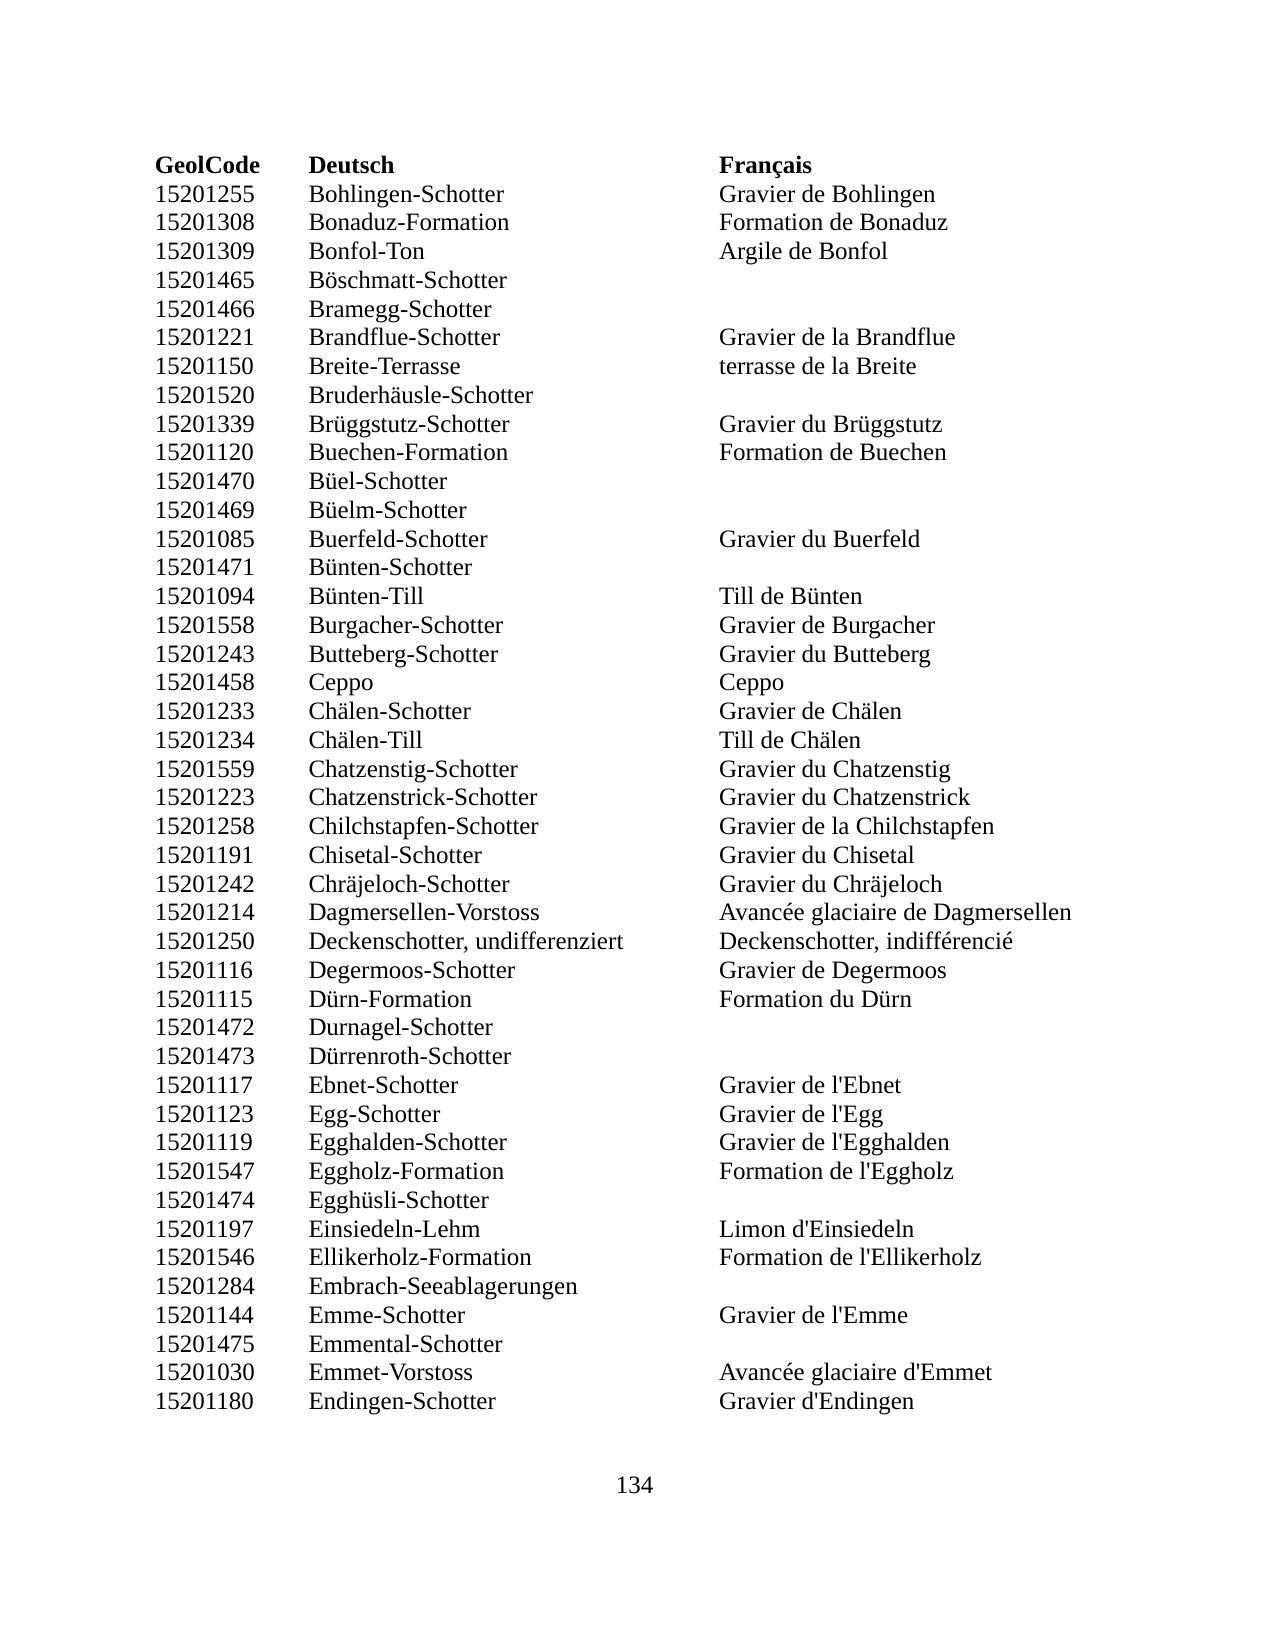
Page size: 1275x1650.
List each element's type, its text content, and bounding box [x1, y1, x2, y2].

table_cell [714, 1041, 1125, 1070]
table_cell 15201470 [150, 466, 304, 495]
table_header Français [714, 150, 1125, 179]
table_cell 15201234 [150, 725, 304, 754]
table_cell 15201558 [150, 610, 304, 639]
table_cell [714, 553, 1125, 581]
table_cell Chilchstapfen-Schotter [304, 811, 714, 840]
table_cell [714, 265, 1125, 294]
table_cell Gravier de l'Egghalden [714, 1128, 1125, 1156]
table_cell 15201150 [150, 351, 304, 380]
table_cell Egghüsli-Schotter [304, 1185, 714, 1214]
table_cell 15201559 [150, 754, 304, 782]
table_cell Gravier de la Brandflue [714, 323, 1125, 351]
table_cell Böschmatt-Schotter [304, 265, 714, 294]
table_cell Gravier de Degermoos [714, 955, 1125, 984]
table_cell Bruderhäusle-Schotter [304, 380, 714, 409]
table_cell Gravier du Butteberg [714, 639, 1125, 667]
table_cell Ebnet-Schotter [304, 1070, 714, 1099]
table_cell 15201197 [150, 1214, 304, 1242]
table_cell Gravier de Chälen [714, 696, 1125, 725]
table_cell Brüggstutz-Schotter [304, 409, 714, 437]
table_cell Chälen-Till [304, 725, 714, 754]
table_cell 15201258 [150, 811, 304, 840]
table_cell Embrach-Seeablagerungen [304, 1271, 714, 1300]
table_cell 15201520 [150, 380, 304, 409]
table_cell 15201030 [150, 1358, 304, 1386]
table_cell Formation de Bonaduz [714, 208, 1125, 236]
table_cell [714, 1329, 1125, 1357]
table_cell Emmental-Schotter [304, 1329, 714, 1357]
table_cell 15201191 [150, 840, 304, 869]
table_cell Ceppo [304, 668, 714, 696]
table_cell Till de Bünten [714, 581, 1125, 610]
table_cell Bramegg-Schotter [304, 294, 714, 322]
table_cell Gravier d'Endingen [714, 1386, 1125, 1415]
table_cell Chatzenstig-Schotter [304, 754, 714, 782]
table_cell Ceppo [714, 668, 1125, 696]
table_cell [714, 380, 1125, 409]
table_cell Till de Chälen [714, 725, 1125, 754]
table_cell Gravier du Brüggstutz [714, 409, 1125, 437]
table_cell Bonfol-Ton [304, 236, 714, 265]
table_cell [714, 1185, 1125, 1214]
table_cell Butteberg-Schotter [304, 639, 714, 667]
table_cell [714, 1271, 1125, 1300]
table_cell Argile de Bonfol [714, 236, 1125, 265]
table_cell 15201242 [150, 869, 304, 897]
table_cell 15201233 [150, 696, 304, 725]
table_cell [714, 495, 1125, 524]
table_cell 15201547 [150, 1156, 304, 1185]
table_cell Chälen-Schotter [304, 696, 714, 725]
table_cell 15201250 [150, 926, 304, 955]
table_cell 15201180 [150, 1386, 304, 1415]
table_cell Emme-Schotter [304, 1300, 714, 1329]
table_cell Brandflue-Schotter [304, 323, 714, 351]
table_cell Gravier de Burgacher [714, 610, 1125, 639]
table_cell Chatzenstrick-Schotter [304, 783, 714, 811]
table_cell 15201119 [150, 1128, 304, 1156]
table_cell Gravier de l'Egg [714, 1099, 1125, 1127]
table_cell 15201465 [150, 265, 304, 294]
table_cell 15201471 [150, 553, 304, 581]
table_cell 15201308 [150, 208, 304, 236]
table_cell Deckenschotter, undifferenziert [304, 926, 714, 955]
table_cell 15201123 [150, 1099, 304, 1127]
table_cell Dürrenroth-Schotter [304, 1041, 714, 1070]
table_cell 15201473 [150, 1041, 304, 1070]
table_cell 15201546 [150, 1243, 304, 1271]
table_cell Endingen-Schotter [304, 1386, 714, 1415]
table_cell 15201094 [150, 581, 304, 610]
table_cell Formation de l'Eggholz [714, 1156, 1125, 1185]
table_cell 15201474 [150, 1185, 304, 1214]
table_cell Avancée glaciaire d'Emmet [714, 1358, 1125, 1386]
table_cell 15201284 [150, 1271, 304, 1300]
table_cell Chisetal-Schotter [304, 840, 714, 869]
table_cell Ellikerholz-Formation [304, 1243, 714, 1271]
table_cell Buerfeld-Schotter [304, 524, 714, 552]
table_cell 15201117 [150, 1070, 304, 1099]
table_cell terrasse de la Breite [714, 351, 1125, 380]
table_cell 15201255 [150, 179, 304, 207]
table_cell Egg-Schotter [304, 1099, 714, 1127]
table_cell Egghalden-Schotter [304, 1128, 714, 1156]
table_cell Dagmersellen-Vorstoss [304, 898, 714, 926]
table_cell 15201469 [150, 495, 304, 524]
table_cell Formation de Buechen [714, 438, 1125, 466]
table_cell 15201472 [150, 1013, 304, 1041]
table_cell 15201221 [150, 323, 304, 351]
table_cell Emmet-Vorstoss [304, 1358, 714, 1386]
table_cell 15201475 [150, 1329, 304, 1357]
table_cell Gravier de Bohlingen [714, 179, 1125, 207]
table_cell [714, 1013, 1125, 1041]
table_cell 15201144 [150, 1300, 304, 1329]
table_cell Einsiedeln-Lehm [304, 1214, 714, 1242]
table_cell Bünten-Till [304, 581, 714, 610]
table_cell 15201115 [150, 984, 304, 1012]
table_header GeolCode [150, 150, 304, 179]
table_cell Durnagel-Schotter [304, 1013, 714, 1041]
table_cell 15201458 [150, 668, 304, 696]
table_cell Gravier du Chisetal [714, 840, 1125, 869]
table_header Deutsch [304, 150, 714, 179]
table_cell 15201085 [150, 524, 304, 552]
table_cell Breite-Terrasse [304, 351, 714, 380]
table_cell Avancée glaciaire de Dagmersellen [714, 898, 1125, 926]
table_cell Gravier du Buerfeld [714, 524, 1125, 552]
table_cell Bonaduz-Formation [304, 208, 714, 236]
table_cell Formation du Dürn [714, 984, 1125, 1012]
table_cell Burgacher-Schotter [304, 610, 714, 639]
table_cell 15201214 [150, 898, 304, 926]
table_cell Chräjeloch-Schotter [304, 869, 714, 897]
table_cell 15201223 [150, 783, 304, 811]
table_cell Gravier de la Chilchstapfen [714, 811, 1125, 840]
table_cell Eggholz-Formation [304, 1156, 714, 1185]
table_cell Bohlingen-Schotter [304, 179, 714, 207]
table_cell 15201466 [150, 294, 304, 322]
table_cell Deckenschotter, indifférencié [714, 926, 1125, 955]
table_cell Limon d'Einsiedeln [714, 1214, 1125, 1242]
table_cell Gravier du Chatzenstrick [714, 783, 1125, 811]
table_cell Gravier du Chatzenstig [714, 754, 1125, 782]
table_cell 15201339 [150, 409, 304, 437]
table_cell Formation de l'Ellikerholz [714, 1243, 1125, 1271]
table_cell Büel-Schotter [304, 466, 714, 495]
table_cell Bünten-Schotter [304, 553, 714, 581]
table_cell [714, 466, 1125, 495]
table_cell 15201243 [150, 639, 304, 667]
table_cell 15201309 [150, 236, 304, 265]
table_cell 15201120 [150, 438, 304, 466]
table_cell Dürn-Formation [304, 984, 714, 1012]
table_cell Gravier de l'Ebnet [714, 1070, 1125, 1099]
table_cell Gravier de l'Emme [714, 1300, 1125, 1329]
table_cell [714, 294, 1125, 322]
table_cell 15201116 [150, 955, 304, 984]
table_cell Buechen-Formation [304, 438, 714, 466]
table_cell Büelm-Schotter [304, 495, 714, 524]
table_cell Gravier du Chräjeloch [714, 869, 1125, 897]
table_cell Degermoos-Schotter [304, 955, 714, 984]
